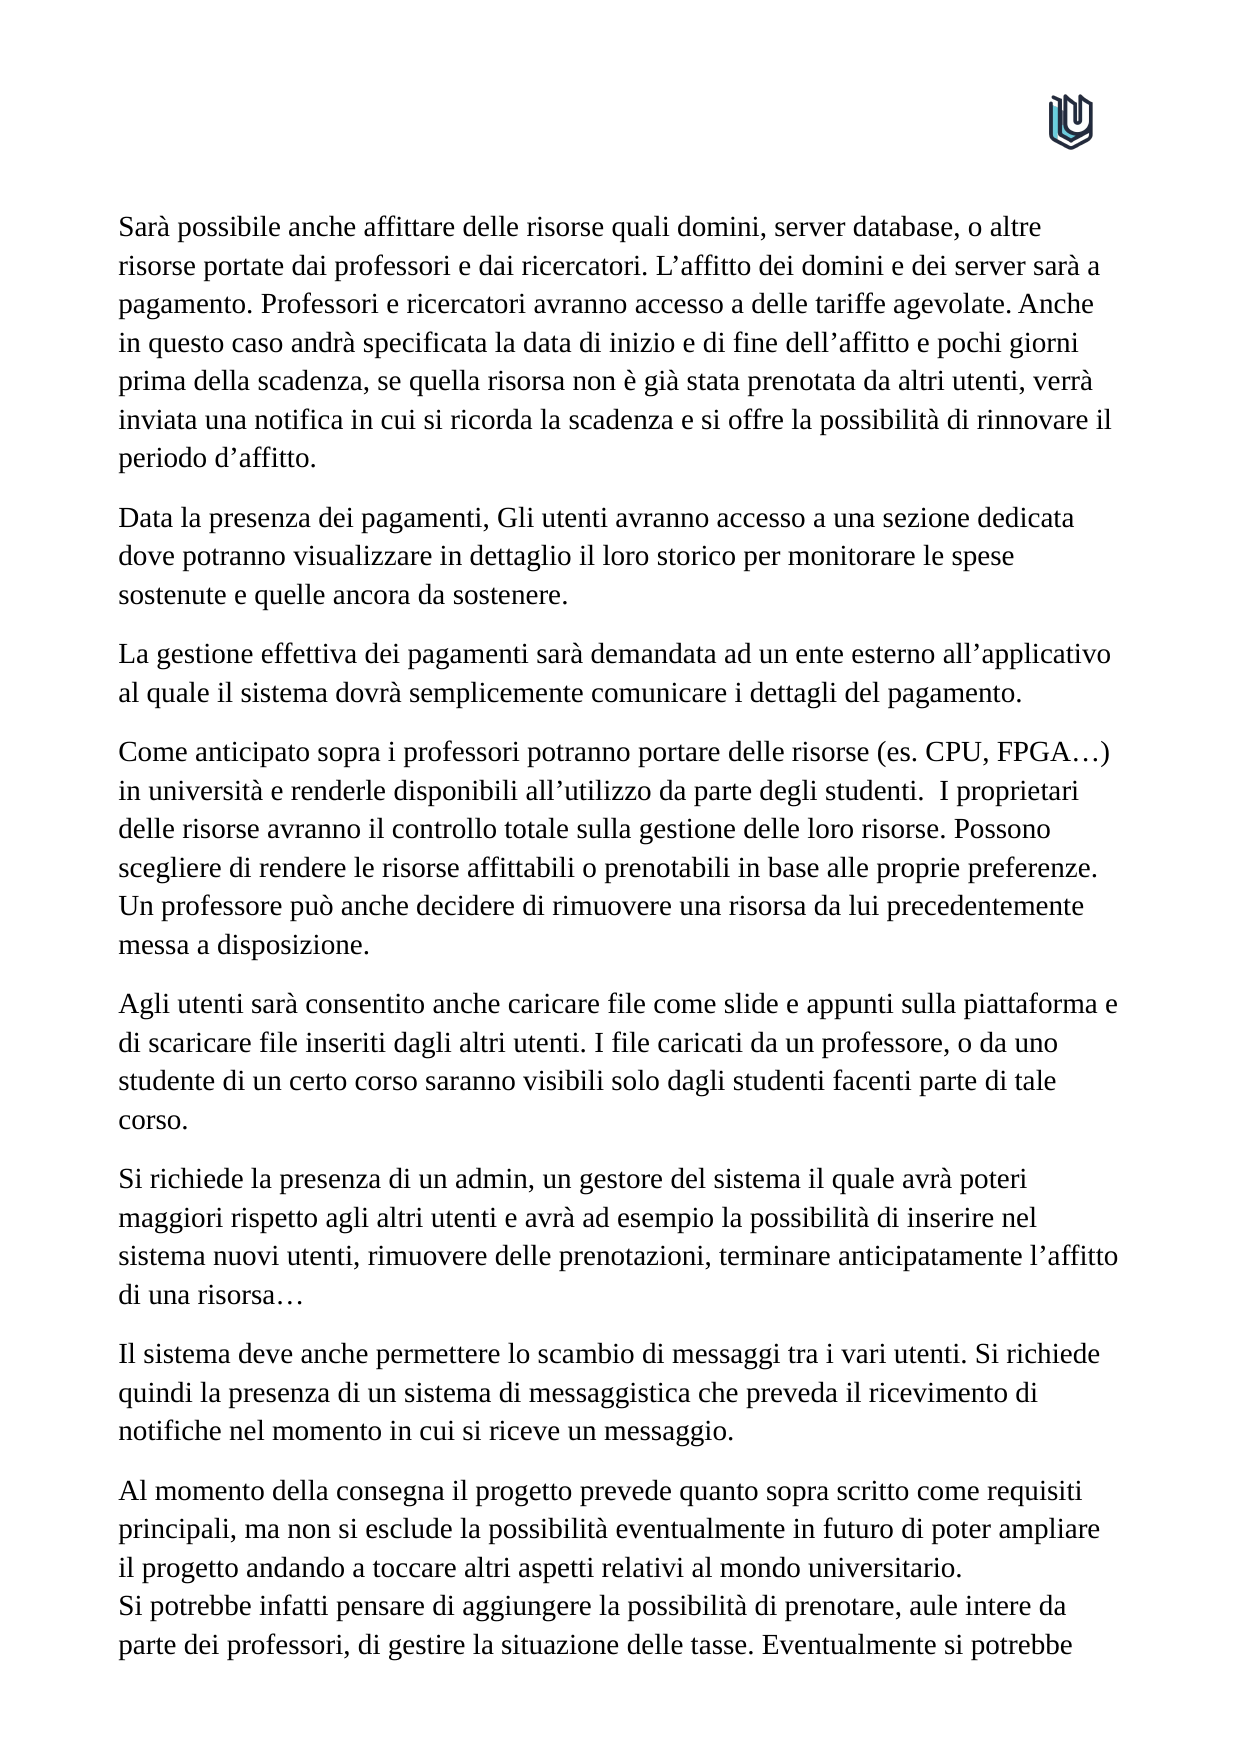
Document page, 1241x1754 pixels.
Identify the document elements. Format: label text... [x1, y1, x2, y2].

text Come anticipato sopra i professori potranno portare delle risorse (es. CPU, FPGA…) in università e renderle disponibili all’utilizzo da parte degli studenti. I proprietari delle risorse avranno il controllo totale sulla gestione delle loro risorse. Possono scegliere di rendere le risorse affittabili o prenotabili in base alle proprie preferenze. Un professore può anche decidere di rimuovere una risorsa da lui precedentemente messa a disposizione. [118, 734, 1122, 961]
text Al momento della consegna il progetto prevede quanto sopra scritto come requisiti principali, ma non si esclude la possibilità eventualmente in futuro di poter ampliare il progetto andando a toccare altri aspetti relativi al mondo universitario. Si potrebbe infatti pensare di aggiungere la possibilità di prenotare, aule intere da parte dei professori, di gestire la situazione delle tasse. Eventualmente si potrebbe [118, 1473, 1122, 1661]
text La gestione effettiva dei pagamenti sarà demandata ad un ente esterno all’applicativo al quale il sistema dovrà semplicemente comunicare i dettagli del pagamento. [118, 636, 1122, 708]
text Data la presenza dei pagamenti, Gli utenti avranno accesso a una sezione dedicata dove potranno visualizzare in dettaglio il loro storico per monitorare le spese sostenute e quelle ancora da sostenere. [118, 500, 1122, 611]
text Agli utenti sarà consentito anche caricare file come slide e appunti sulla piattaforma e di scaricare file inseriti dagli altri utenti. I file caricati da un professore, o da uno studente di un certo corso saranno visibili solo dagli studenti facenti parte di tale corso. [118, 986, 1122, 1136]
text Il sistema deve anche permettere lo scambio di messaggi tra i vari utenti. Si richiede quindi la presenza di un sistema di messaggistica che preveda il ricevimento di notifiche nel momento in cui si riceve un messaggio. [118, 1336, 1122, 1447]
text Si richiede la presenza di un admin, un gestore del sistema il quale avrà poteri maggiori rispetto agli altri utenti e avrà ad esempio la possibilità di inserire nel sistema nuovi utenti, rimuovere delle prenotazioni, terminare anticipatamente l’affitto di una risorsa… [118, 1161, 1122, 1311]
text Sarà possibile anche affittare delle risorse quali domini, server database, o altre risorse portate dai professori e dai ricercatori. L’affitto dei domini e dei server sarà a pagamento. Professori e ricercatori avranno accesso a delle tariffe agevolate. Anche in questo caso andrà specificata la data di inizio e di fine dell’affitto e pochi giorni prima della scadenza, se quella risorsa non è già stata prenotata da altri utenti, verrà inviata una notifica in cui si ricorda la scadenza e si offre la possibilità di rinnovare il periodo d’affitto. [118, 209, 1122, 474]
